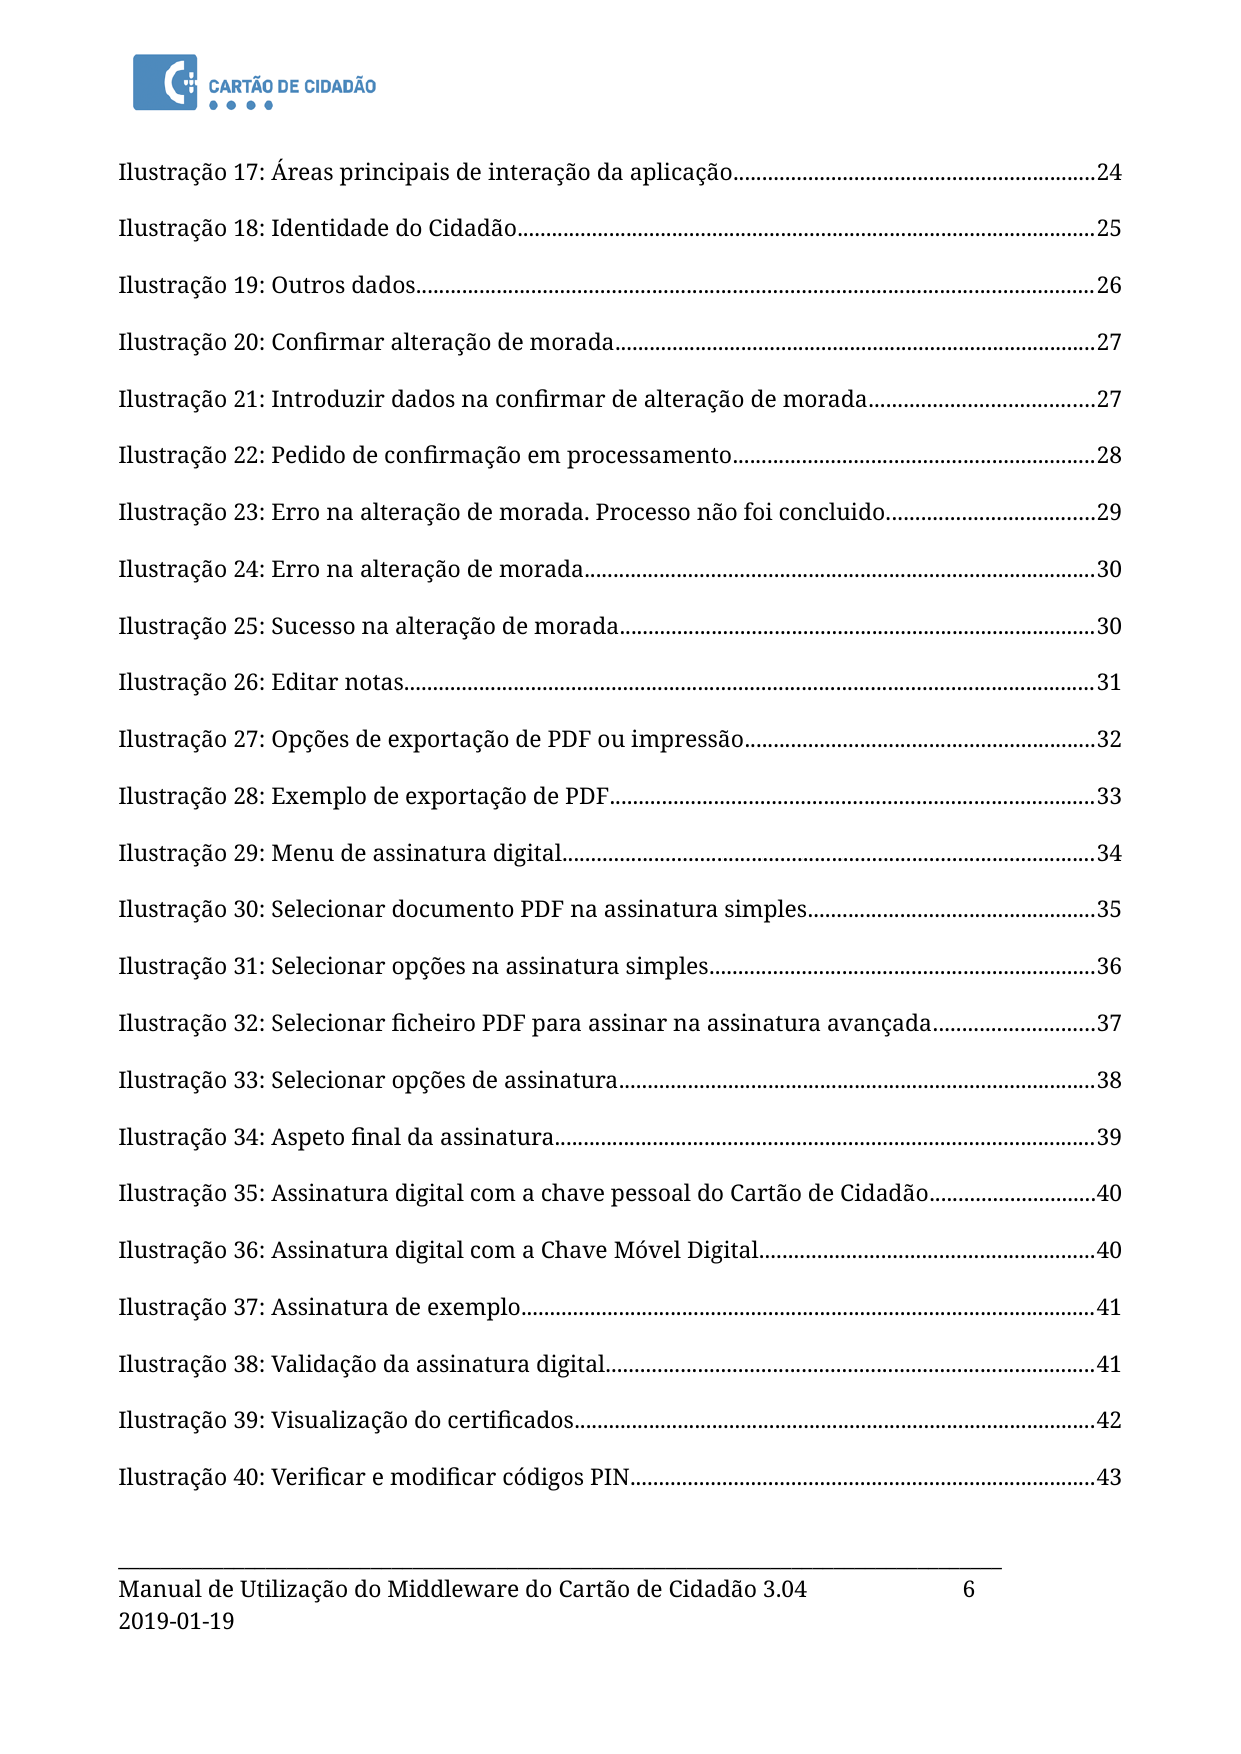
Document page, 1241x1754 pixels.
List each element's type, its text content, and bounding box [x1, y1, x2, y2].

text Ilustração 20: Confirmar alteração de morada 27 [118, 326, 1122, 357]
text Ilustração 18: Identidade do Cidadão 25 [118, 212, 1122, 243]
text Ilustração 19: Outros dados 26 [118, 269, 1122, 300]
text Ilustração 32: Selecionar ficheiro PDF para assinar na assinatura avançada 37 [118, 1007, 1122, 1038]
text Ilustração 40: Verificar e modificar códigos PIN 43 [118, 1461, 1122, 1492]
text Ilustração 28: Exemplo de exportação de PDF 33 [118, 780, 1122, 811]
text Ilustração 27: Opções de exportação de PDF ou impressão 32 [118, 723, 1122, 754]
text Ilustração 26: Editar notas 31 [118, 666, 1122, 698]
text Ilustração 34: Aspeto final da assinatura 39 [118, 1121, 1122, 1152]
text Ilustração 21: Introduzir dados na confirmar de alteração de morada 27 [118, 382, 1122, 414]
text Ilustração 24: Erro na alteração de morada 30 [118, 553, 1122, 584]
text Ilustração 23: Erro na alteração de morada. Processo não foi concluido. 29 [118, 496, 1122, 527]
text Ilustração 30: Selecionar documento PDF na assinatura simples 35 [118, 893, 1122, 925]
picture [130, 47, 423, 118]
text Ilustração 33: Selecionar opções de assinatura 38 [118, 1064, 1122, 1095]
text Ilustração 35: Assinatura digital com a chave pessoal do Cartão de Cidadão 40 [118, 1177, 1122, 1208]
text Ilustração 36: Assinatura digital com a Chave Móvel Digital 40 [118, 1234, 1122, 1265]
text Ilustração 39: Visualização do certificados 42 [118, 1404, 1122, 1436]
text Ilustração 31: Selecionar opções na assinatura simples 36 [118, 950, 1122, 981]
text Ilustração 29: Menu de assinatura digital 34 [118, 837, 1122, 868]
text Ilustração 25: Sucesso na alteração de morada 30 [118, 609, 1122, 641]
text Ilustração 38: Validação da assinatura digital 41 [118, 1348, 1122, 1379]
text Ilustração 37: Assinatura de exemplo 41 [118, 1291, 1122, 1322]
text Ilustração 17: Áreas principais de interação da aplicação 24 [118, 155, 1122, 187]
text Ilustração 22: Pedido de confirmação em processamento 28 [118, 439, 1122, 471]
